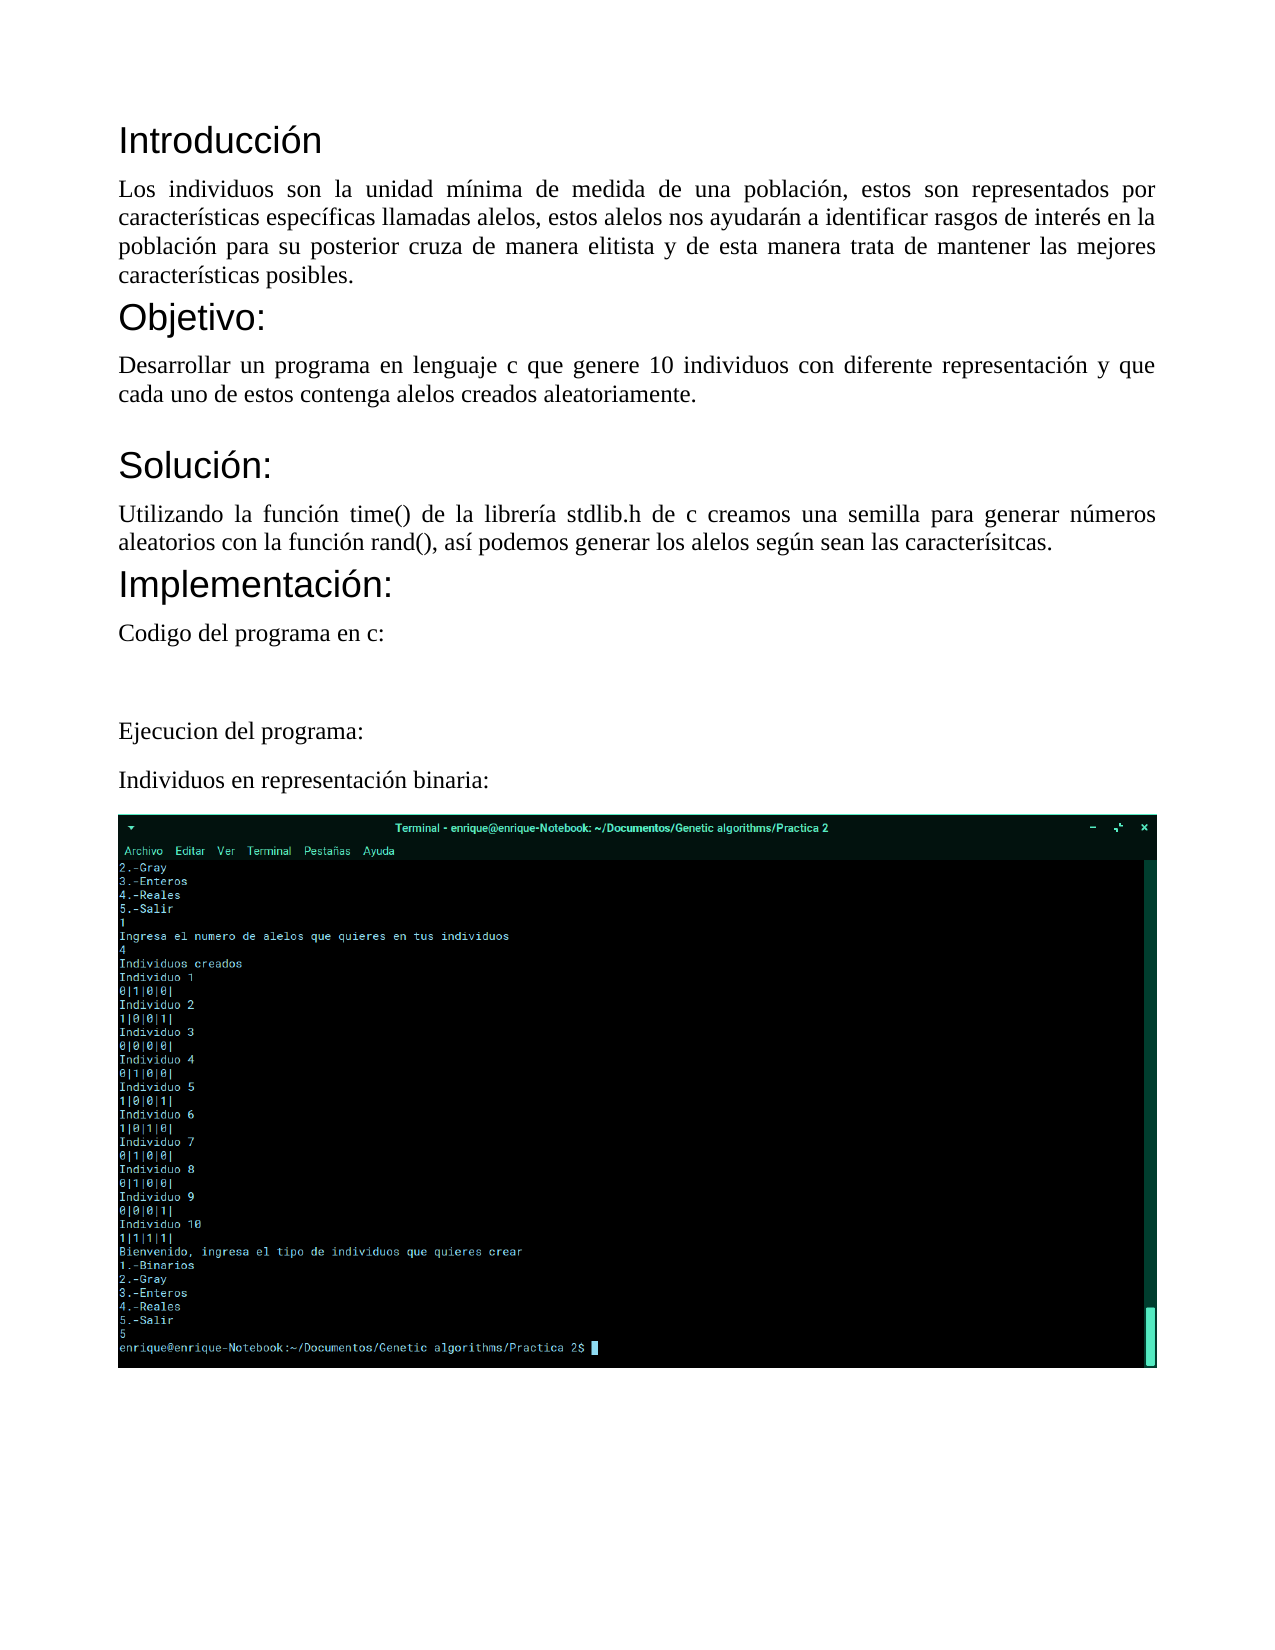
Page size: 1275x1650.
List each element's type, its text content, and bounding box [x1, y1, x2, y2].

subtitle Introducción [118, 118, 1157, 161]
picture [118, 814, 1157, 1368]
text Utilizando la función time() de la librería stdlib.h de c creamos una semilla para generar números aleatorios con la función rand(), así podemos generar los alelos según sean las caracterísitcas. [118, 499, 1157, 556]
text Codigo del programa en c: [118, 618, 1157, 647]
text Los individuos son la unidad mínima de medida de una población, estos son representados por características específicas llamadas alelos, estos alelos nos ayudarán a identificar rasgos de interés en la población para su posterior cruza de manera elitista y de esta manera trata de mantener las mejores características posibles. [118, 174, 1157, 289]
subtitle Implementación: [118, 562, 1157, 606]
text Ejecucion del programa: [118, 716, 1157, 745]
text Individuos en representación binaria: [118, 765, 1157, 794]
subtitle Solución: [118, 443, 1157, 486]
text Desarrollar un programa en lenguaje c que genere 10 individuos con diferente representación y que cada uno de estos contenga alelos creados aleatoriamente. [118, 351, 1157, 408]
subtitle Objetivo: [118, 295, 1157, 338]
